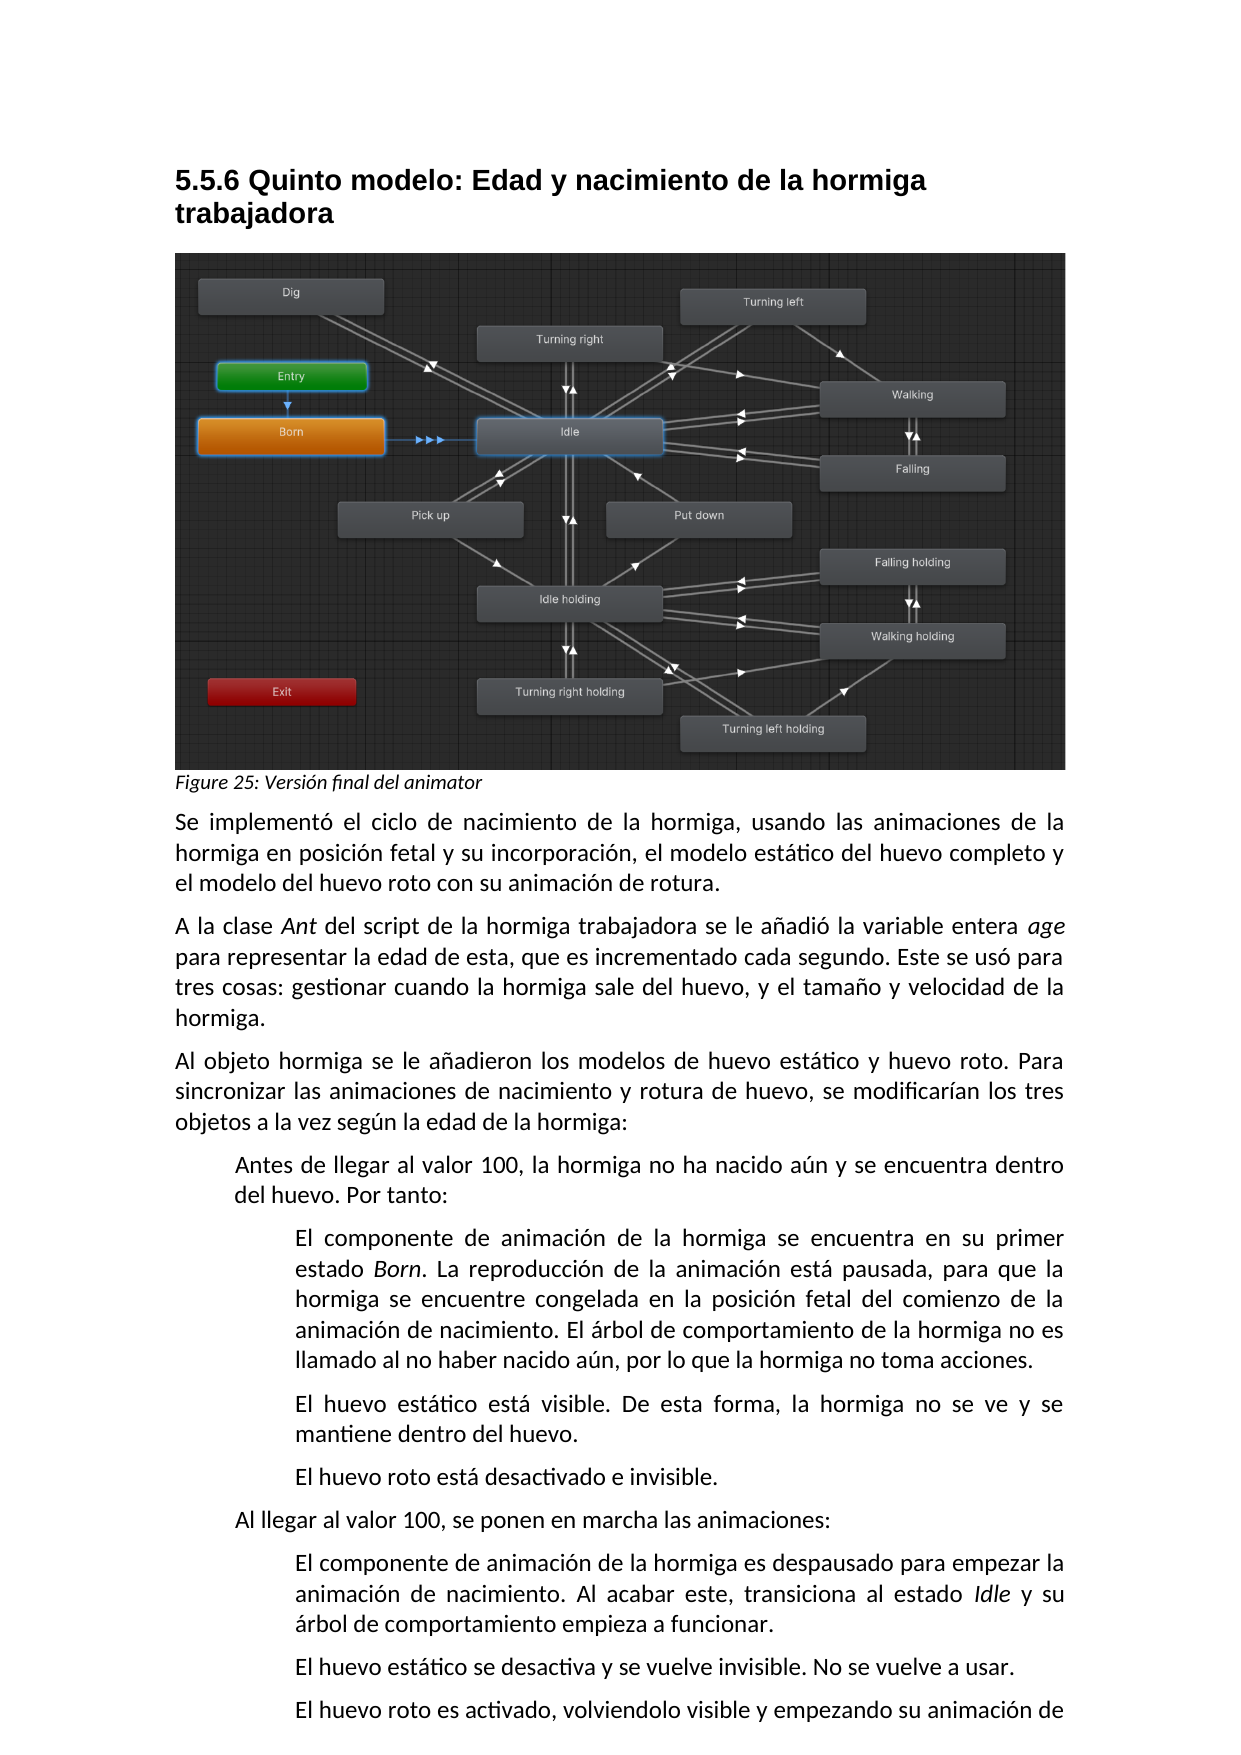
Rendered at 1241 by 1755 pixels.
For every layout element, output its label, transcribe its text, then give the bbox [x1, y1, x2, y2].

list Al llegar al valor 100, se ponen en marcha las animaciones: [204, 1504, 1065, 1535]
list El huevo estático se desactiva y se vuelve invisible. No se vuelve a usar. [253, 1651, 1065, 1682]
text [175, 241, 1065, 253]
text Al objeto hormiga se le añadieron los modelos de huevo estático y huevo roto. Para sincronizar las animaciones de nacimiento y rotura de huevo, se modificarían los tres objetos a la vez según la edad de la hormiga: [175, 1045, 1065, 1137]
list El huevo roto es activado, volviendolo visible y empezando su animación de [253, 1694, 1065, 1725]
list El huevo roto está desactivado e invisible. [253, 1461, 1065, 1492]
list El componente de animación de la hormiga es despausado para empezar la animación de nacimiento. Al acabar este, transiciona al estado Idle y su árbol de comportamiento empieza a funcionar. [253, 1547, 1065, 1639]
list El huevo estático está visible. De esta forma, la hormiga no se ve y se mantiene dentro del huevo. [253, 1388, 1065, 1449]
list Antes de llegar al valor 100, la hormiga no ha nacido aún y se encuentra dentro del huevo. Por tanto: [204, 1149, 1065, 1210]
text Figure 25: Versión final del animator [175, 770, 1065, 794]
subtitle Quinto modelo: Edad y nacimiento de la hormiga trabajadora [175, 162, 1065, 229]
picture [175, 253, 1066, 770]
list El componente de animación de la hormiga se encuentra en su primer estado Born. La reproducción de la animación está pausada, para que la hormiga se encuentre congelada en la posición fetal del comienzo de la animación de nacimiento. El árbol de comportamiento de la hormiga no es llamado al no haber nacido aún, por lo que la hormiga no toma acciones. [253, 1223, 1065, 1375]
text A la clase Ant del script de la hormiga trabajadora se le añadió la variable entera age para representar la edad de esta, que es incrementado cada segundo. Este se usó para tres cosas: gestionar cuando la hormiga sale del huevo, y el tamaño y velocidad de la hormiga. [175, 910, 1065, 1032]
text Se implementó el ciclo de nacimiento de la hormiga, usando las animaciones de la hormiga en posición fetal y su incorporación, el modelo estático del huevo completo y el modelo del huevo roto con su animación de rotura. [175, 794, 1065, 898]
